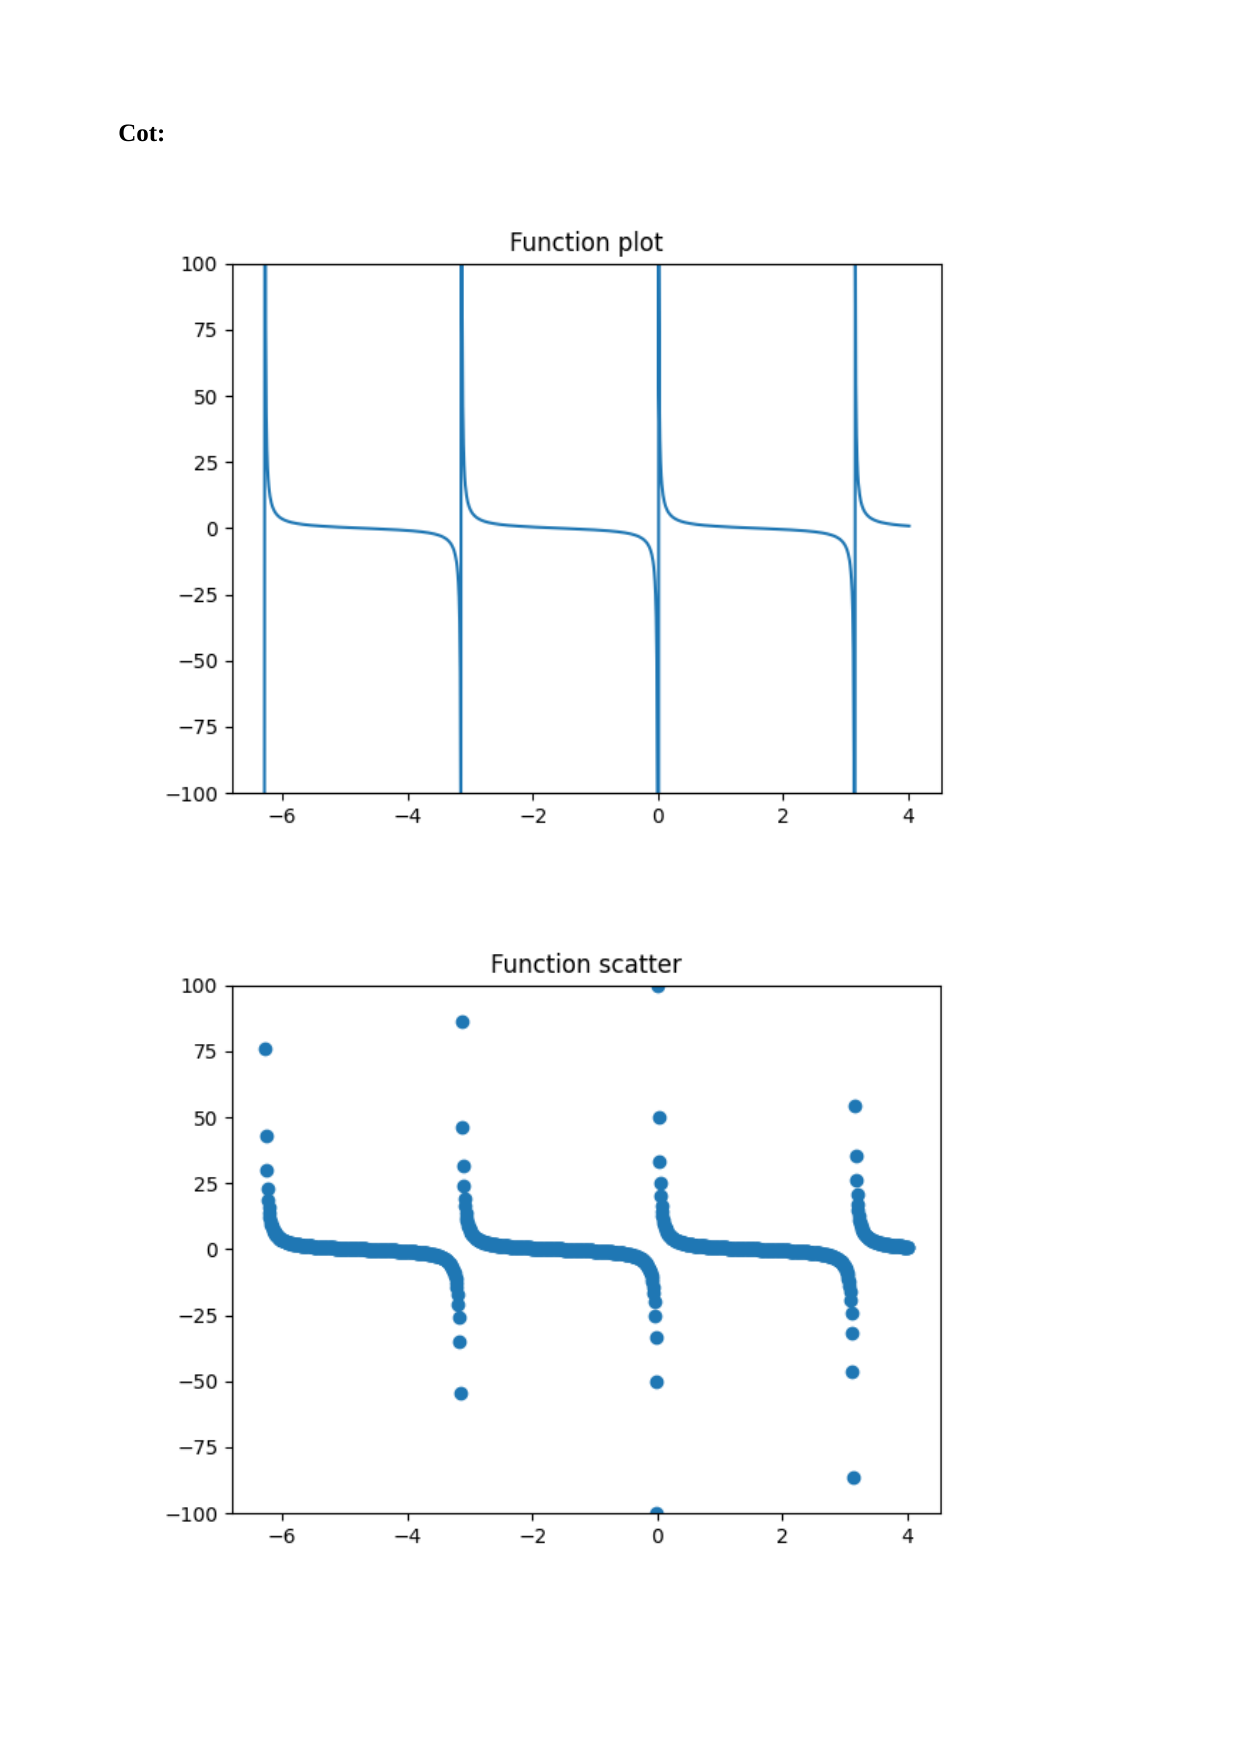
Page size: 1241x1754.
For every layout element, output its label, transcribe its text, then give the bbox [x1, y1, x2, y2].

text Cot: [118, 118, 1122, 147]
picture [118, 903, 1032, 1589]
picture [118, 182, 1033, 869]
